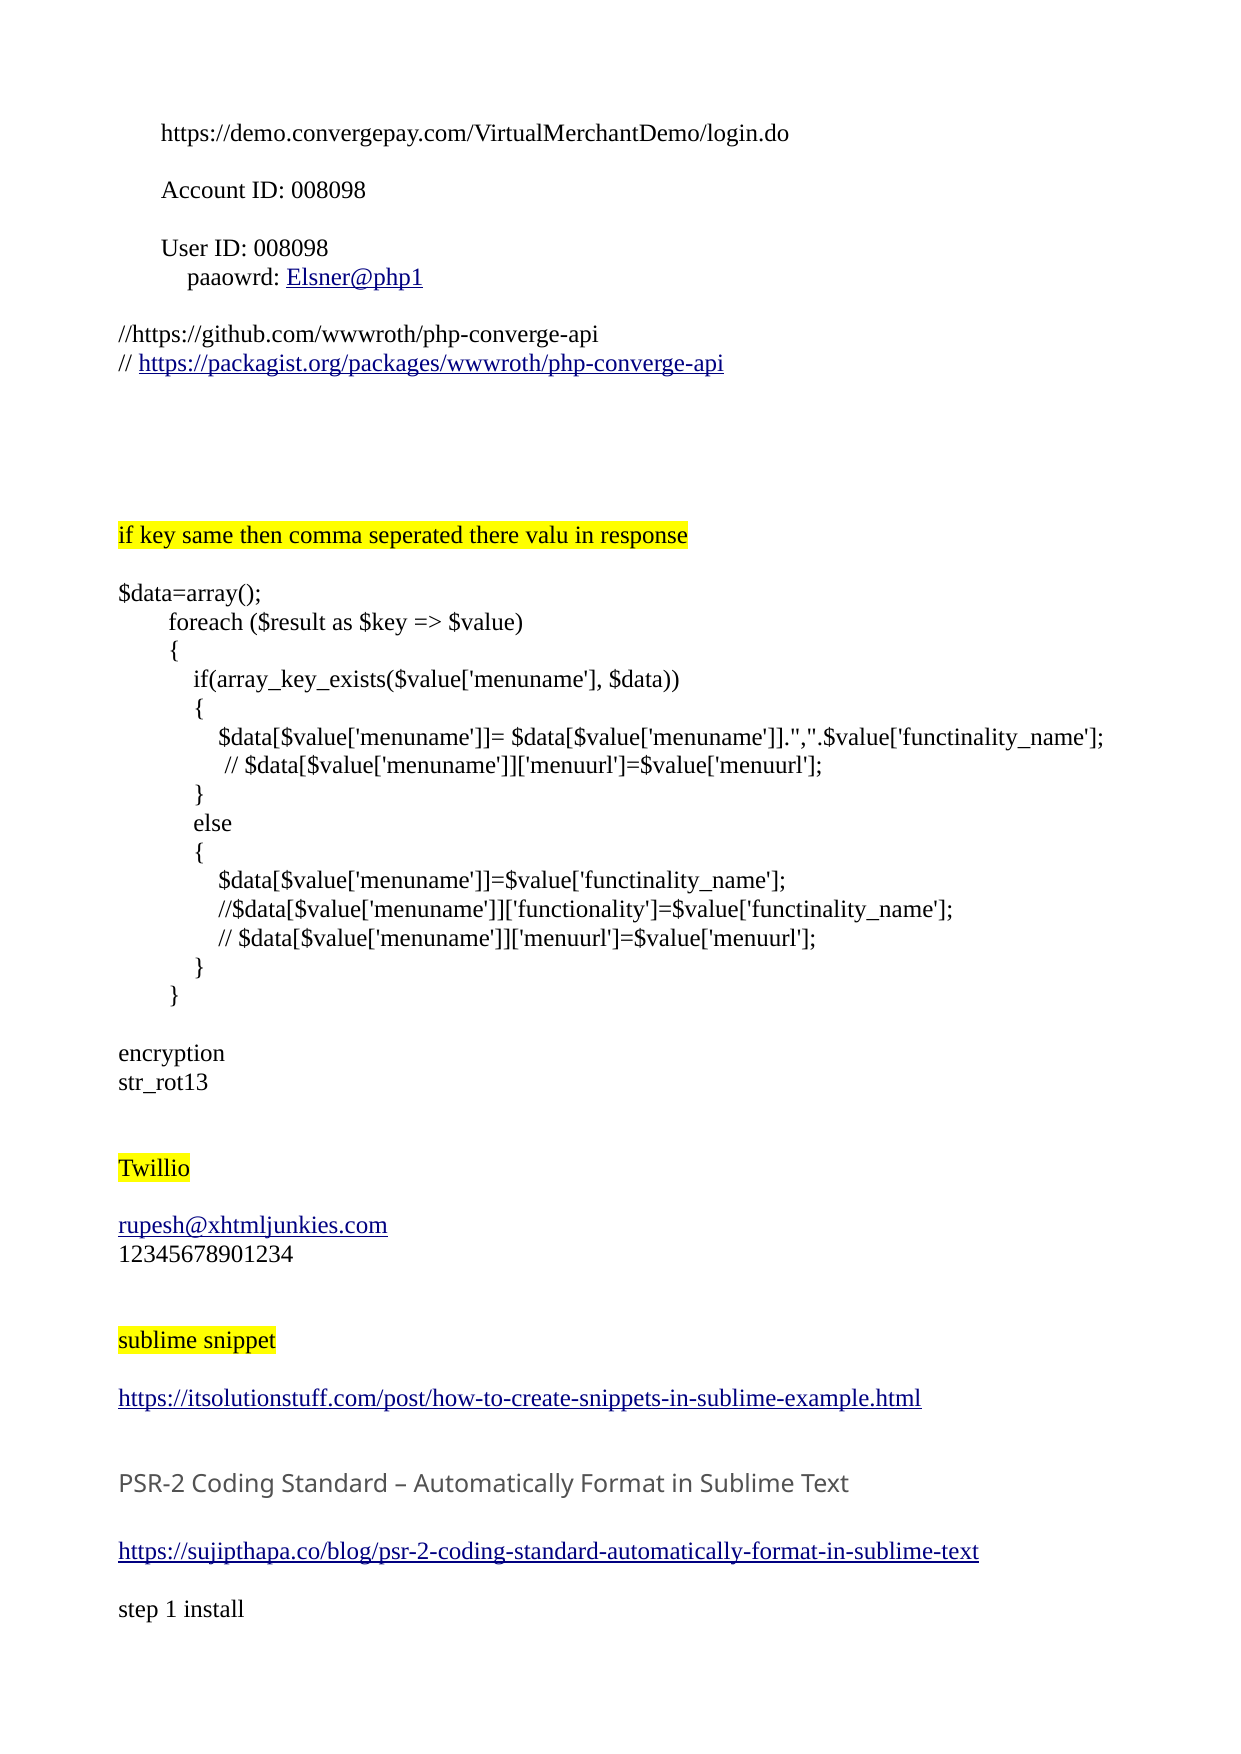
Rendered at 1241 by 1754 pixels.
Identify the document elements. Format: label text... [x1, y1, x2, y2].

text // $data[$value['menuname']]['menuurl']=$value['menuurl']; [118, 751, 1122, 779]
text // $data[$value['menuname']]['menuurl']=$value['menuurl']; [118, 923, 1122, 952]
text // https://packagist.org/packages/wwwroth/php-converge-api [118, 348, 1122, 377]
text //https://github.com/wwwroth/php-converge-api [118, 319, 1122, 348]
text $data[$value['menuname']]= $data[$value['menuname']].",".$value['functinality_name']; [118, 722, 1122, 751]
text https://sujipthapa.co/blog/psr-2-coding-standard-automatically-format-in-sublime-text [118, 1536, 1122, 1565]
text if(array_key_exists($value['menuname'], $data)) [118, 664, 1122, 693]
text $data=array(); [118, 578, 1122, 607]
text 12345678901234 [118, 1239, 1122, 1268]
text https://demo.convergepay.com/VirtualMerchantDemo/login.do [118, 118, 1122, 147]
text User ID: 008098 [118, 233, 1122, 262]
text if key same then comma seperated there valu in response [118, 521, 1122, 549]
text { [118, 636, 1122, 664]
text } [118, 981, 1122, 1009]
text foreach ($result as $key => $value) [118, 607, 1122, 636]
text https://itsolutionstuff.com/post/how-to-create-snippets-in-sublime-example.html [118, 1383, 1122, 1412]
text else [118, 808, 1122, 837]
text Twillio [118, 1153, 1122, 1182]
subtitle PSR-2 Coding Standard – Automatically Format in Sublime Text [118, 1466, 1122, 1500]
text { [118, 837, 1122, 866]
text step 1 install [118, 1594, 1122, 1622]
text } [118, 779, 1122, 808]
text $data[$value['menuname']]=$value['functinality_name']; [118, 866, 1122, 894]
text { [118, 693, 1122, 722]
text sublime snippet [118, 1326, 1122, 1354]
text paaowrd: Elsner@php1 [118, 262, 1122, 291]
text //$data[$value['menuname']]['functionality']=$value['functinality_name']; [118, 894, 1122, 923]
text rupesh@xhtmljunkies.com [118, 1211, 1122, 1239]
text str_rot13 [118, 1067, 1122, 1096]
text } [118, 952, 1122, 981]
text Account ID: 008098 [118, 176, 1122, 204]
text encryption [118, 1038, 1122, 1067]
